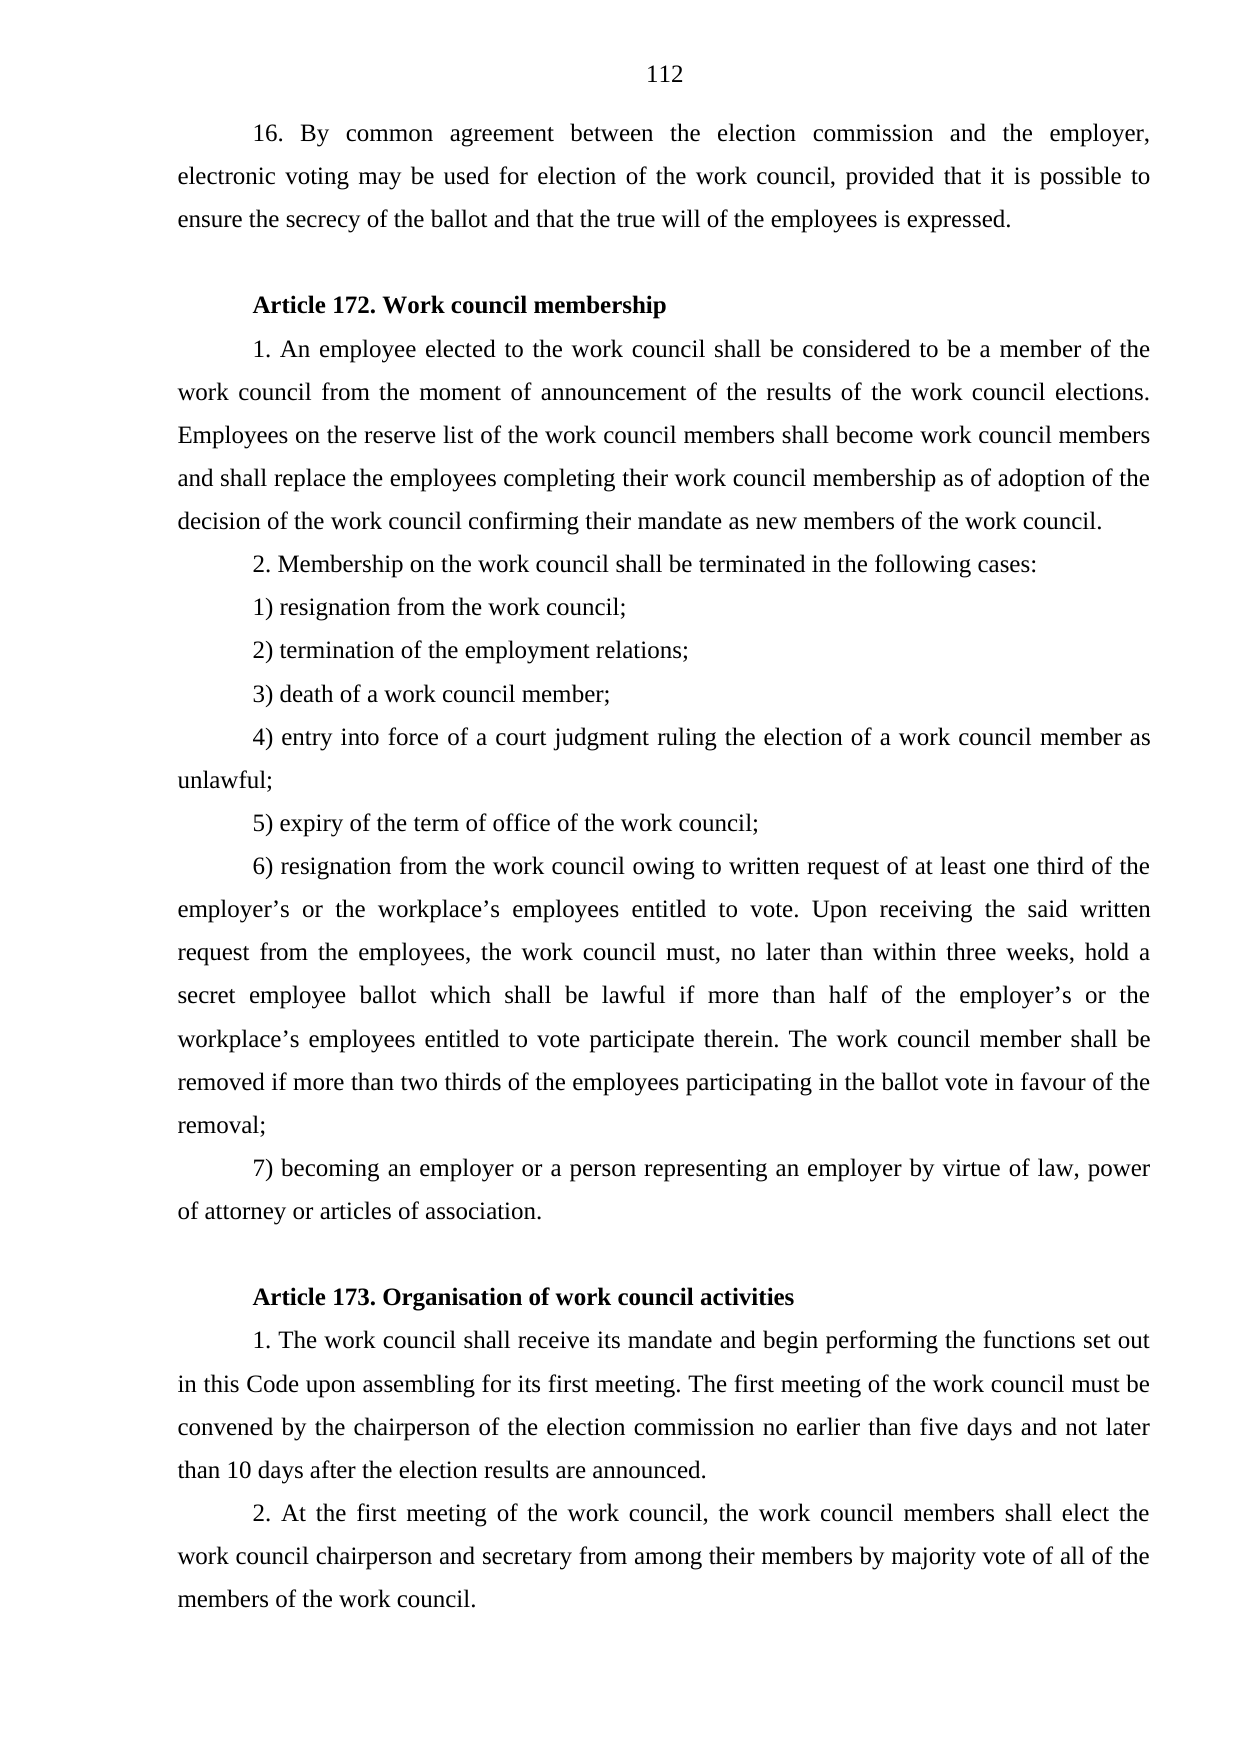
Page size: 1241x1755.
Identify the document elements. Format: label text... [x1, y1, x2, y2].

text 1. The work council shall receive its mandate and begin performing the functions set out in this Code upon assembling for its first meeting. The first meeting of the work council must be convened by the chairperson of the election commission no earlier than five days and not later than 10 days after the election results are announced. [177, 1326, 1152, 1484]
text 6) resignation from the work council owing to written request of at least one third of the employer’s or the workplace’s employees entitled to vote. Upon receiving the said written request from the employees, the work council must, no later than within three weeks, hold a secret employee ballot which shall be lawful if more than half of the employer’s or the workplace’s employees entitled to vote participate therein. The work council member shall be removed if more than two thirds of the employees participating in the ballot vote in favour of the removal; [177, 851, 1152, 1139]
text 16. By common agreement between the election commission and the employer, electronic voting may be used for election of the work council, provided that it is possible to ensure the secrecy of the ballot and that the true will of the employees is expressed. [177, 118, 1152, 233]
text Article 172. Work council membership [177, 291, 1152, 319]
text 2. At the first meeting of the work council, the work council members shall elect the work council chairperson and secretary from among their members by majority vote of all of the members of the work council. [177, 1498, 1152, 1613]
text 7) becoming an employer or a person representing an employer by virtue of law, power of attorney or articles of association. [177, 1153, 1152, 1225]
text 5) expiry of the term of office of the work council; [177, 808, 1152, 837]
text 4) entry into force of a court judgment ruling the election of a work council member as unlawful; [177, 722, 1152, 794]
text 2. Membership on the work council shall be terminated in the following cases: [177, 549, 1152, 578]
text 1) resignation from the work council; [177, 592, 1152, 621]
text 3) death of a work council member; [177, 679, 1152, 707]
text 2) termination of the employment relations; [177, 636, 1152, 664]
text Article 173. Organisation of work council activities [177, 1282, 1152, 1311]
text 1. An employee elected to the work council shall be considered to be a member of the work council from the moment of announcement of the results of the work council elections. Employees on the reserve list of the work council members shall become work council members and shall replace the employees completing their work council membership as of adoption of the decision of the work council confirming their mandate as new members of the work council. [177, 334, 1152, 535]
